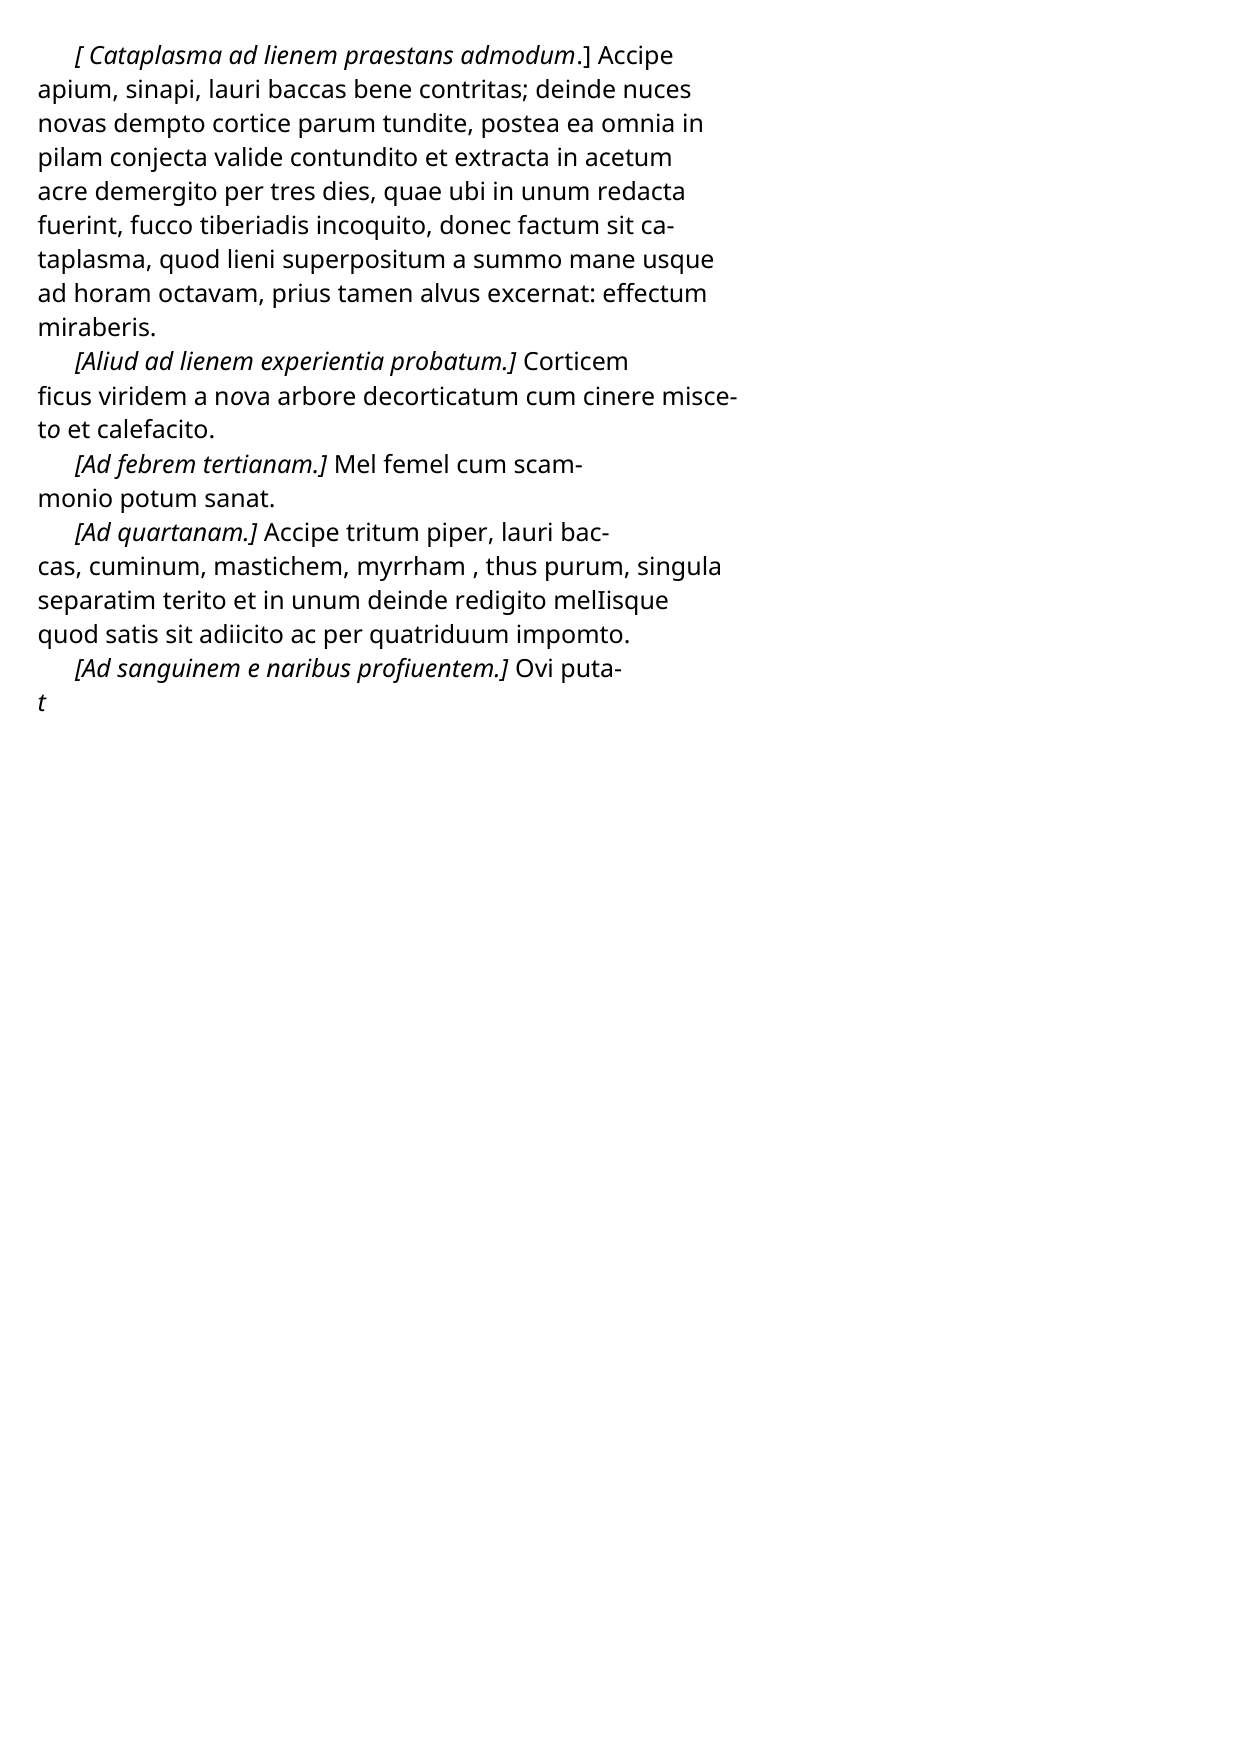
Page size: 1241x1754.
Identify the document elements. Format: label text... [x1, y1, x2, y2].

text [Ad quartanam.] Accipe tritum piper, lauri bac- cas, cuminum, mastichem, myrrham , thus purum, singula separatim terito et in unum deinde redigito melIisque quod satis sit adiicito ac per quatriduum impomto. [37, 514, 1203, 651]
text t [37, 685, 1203, 719]
text [Ad febrem tertianam.] Mel femel cum scam- monio potum sanat. [37, 446, 1203, 514]
text [Aliud ad lienem experientia probatum.] Corticem ficus viridem a nova arbore decorticatum cum cinere misce- to et calefacito. [37, 344, 1203, 446]
text [Ad sanguinem e naribus profiuentem.] Ovi puta- [37, 651, 1203, 685]
text [ Cataplasma ad lienem praestans admodum.] Accipe apium, sinapi, lauri baccas bene contritas; deinde nuces novas dempto cortice parum tundite, postea ea omnia in pilam conjecta valide contundito et extracta in acetum acre demergito per tres dies, quae ubi in unum redacta fuerint, fucco tiberiadis incoquito, donec factum sit ca- taplasma, quod lieni superpositum a summo mane usque ad horam octavam, prius tamen alvus excernat: effectum miraberis. [37, 37, 1203, 344]
